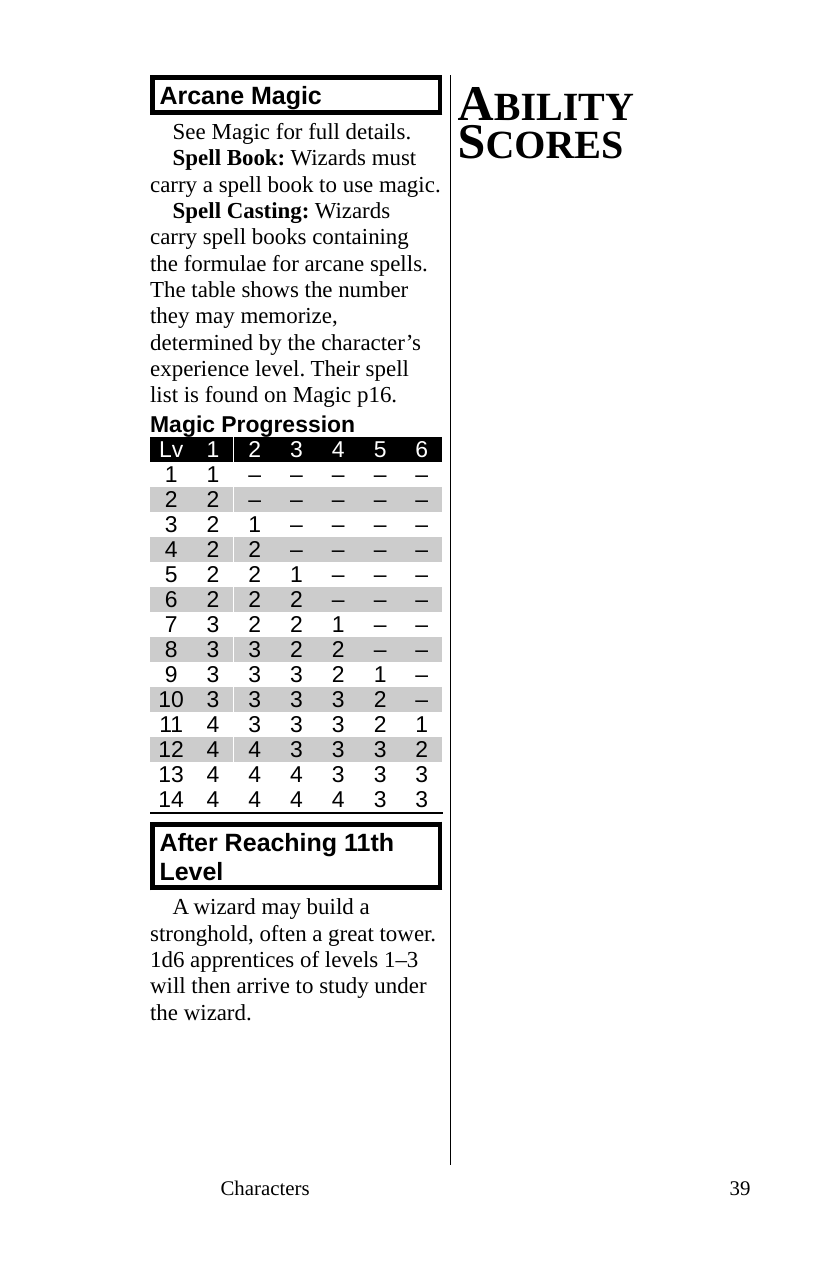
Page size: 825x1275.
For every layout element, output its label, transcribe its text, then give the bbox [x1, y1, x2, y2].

table_header 1 [192, 437, 233, 462]
table_cell 2 [234, 612, 275, 637]
table_cell 4 [234, 737, 275, 762]
table_cell 2 [317, 637, 359, 662]
table_cell – [401, 537, 442, 562]
table_cell – [275, 512, 317, 537]
table_cell 5 [150, 562, 192, 587]
table_cell 6 [150, 587, 192, 612]
table_cell – [317, 537, 359, 562]
table_cell 13 [150, 762, 192, 787]
table_cell – [359, 562, 401, 587]
table_cell 2 [234, 537, 275, 562]
table_cell 4 [192, 787, 233, 812]
table_cell – [401, 462, 442, 487]
table_cell – [359, 537, 401, 562]
table_header 3 [275, 437, 317, 462]
table_header 2 [234, 437, 275, 462]
table_cell 4 [275, 762, 317, 787]
table_cell 3 [234, 662, 275, 687]
table_cell 2 [317, 662, 359, 687]
table_cell 3 [192, 662, 233, 687]
table_cell 2 [192, 587, 233, 612]
table_cell 2 [192, 562, 233, 587]
table_cell 1 [359, 662, 401, 687]
table_cell 2 [192, 537, 233, 562]
table_cell – [359, 587, 401, 612]
subtitle Arcane Magic [155, 80, 438, 110]
table_cell – [359, 512, 401, 537]
table_cell 4 [192, 712, 233, 737]
table_cell 3 [401, 762, 442, 787]
table_cell 3 [234, 687, 275, 712]
text Spell casting: Wizards carry spell books containing the formulae for arcane spells. The table shows the number they may memorize, determined by the character’s experience level. Their spell list is found on Magic p10. [150, 197, 442, 408]
subtitle After Reaching 11th Level [155, 827, 438, 885]
table_cell 2 [234, 562, 275, 587]
table_cell 1 [401, 712, 442, 737]
table_cell – [401, 562, 442, 587]
table_cell 2 [192, 487, 233, 512]
table_header Lv [150, 437, 192, 462]
table_cell 3 [275, 712, 317, 737]
table_cell 2 [401, 737, 442, 762]
table_cell 3 [150, 512, 192, 537]
table_cell – [401, 687, 442, 712]
table_cell – [401, 612, 442, 637]
subtitle Ability Scores [457, 87, 750, 170]
table_cell 4 [192, 762, 233, 787]
table_cell 2 [359, 687, 401, 712]
table_cell 8 [150, 637, 192, 662]
table_cell 9 [150, 662, 192, 687]
text A wizard may build a stronghold, often a great tower. 1d6 apprentices of levels 1–3 will then arrive to study under the wizard. [150, 893, 442, 1025]
table_cell 2 [359, 712, 401, 737]
text See Magic for full details. [150, 118, 442, 144]
table_cell 4 [150, 537, 192, 562]
table_cell 4 [317, 787, 359, 812]
table_cell 3 [192, 687, 233, 712]
subtitle Magic Progression [150, 411, 442, 437]
table_cell 3 [192, 612, 233, 637]
table_cell 4 [234, 787, 275, 812]
table_cell – [234, 462, 275, 487]
table_cell 1 [317, 612, 359, 637]
table_cell 11 [150, 712, 192, 737]
table_cell 7 [150, 612, 192, 637]
table_cell 3 [275, 737, 317, 762]
table_cell 3 [401, 787, 442, 812]
table_cell – [359, 487, 401, 512]
table_header 5 [359, 437, 401, 462]
table_cell – [317, 587, 359, 612]
table_cell – [317, 562, 359, 587]
table_cell – [234, 487, 275, 512]
table_cell 1 [234, 512, 275, 537]
table_cell 2 [192, 512, 233, 537]
table_cell 10 [150, 687, 192, 712]
table_cell 4 [192, 737, 233, 762]
table_cell 3 [317, 762, 359, 787]
table_cell – [401, 662, 442, 687]
table_cell 2 [234, 587, 275, 612]
table_cell 1 [275, 562, 317, 587]
table_cell 3 [234, 712, 275, 737]
table_cell 3 [234, 637, 275, 662]
table_cell 2 [275, 612, 317, 637]
table_cell – [359, 612, 401, 637]
table_cell – [275, 537, 317, 562]
text Spell Book: Wizards must carry a spell book to use magic. [150, 144, 442, 197]
table_cell 14 [150, 787, 192, 812]
table_cell 1 [150, 462, 192, 487]
table_cell – [401, 512, 442, 537]
table_cell – [401, 487, 442, 512]
table_cell – [275, 487, 317, 512]
table_cell – [317, 462, 359, 487]
table_cell 3 [275, 662, 317, 687]
table_cell – [317, 487, 359, 512]
table_cell 3 [317, 737, 359, 762]
table_cell – [317, 512, 359, 537]
table_cell 2 [275, 637, 317, 662]
table_cell – [275, 462, 317, 487]
table_cell 3 [359, 787, 401, 812]
table_cell 3 [359, 762, 401, 787]
table_cell – [359, 637, 401, 662]
table_cell 4 [275, 787, 317, 812]
table_cell – [401, 587, 442, 612]
table_cell 3 [359, 737, 401, 762]
table_header 4 [317, 437, 359, 462]
table_cell 3 [317, 687, 359, 712]
table_cell 4 [234, 762, 275, 787]
table_cell 1 [192, 462, 233, 487]
table_cell – [359, 462, 401, 487]
table_cell 3 [275, 687, 317, 712]
table_cell 3 [317, 712, 359, 737]
table_header 6 [401, 437, 442, 462]
table_cell 2 [150, 487, 192, 512]
table_cell 2 [275, 587, 317, 612]
table_cell 3 [192, 637, 233, 662]
table_cell – [401, 637, 442, 662]
table_cell 12 [150, 737, 192, 762]
